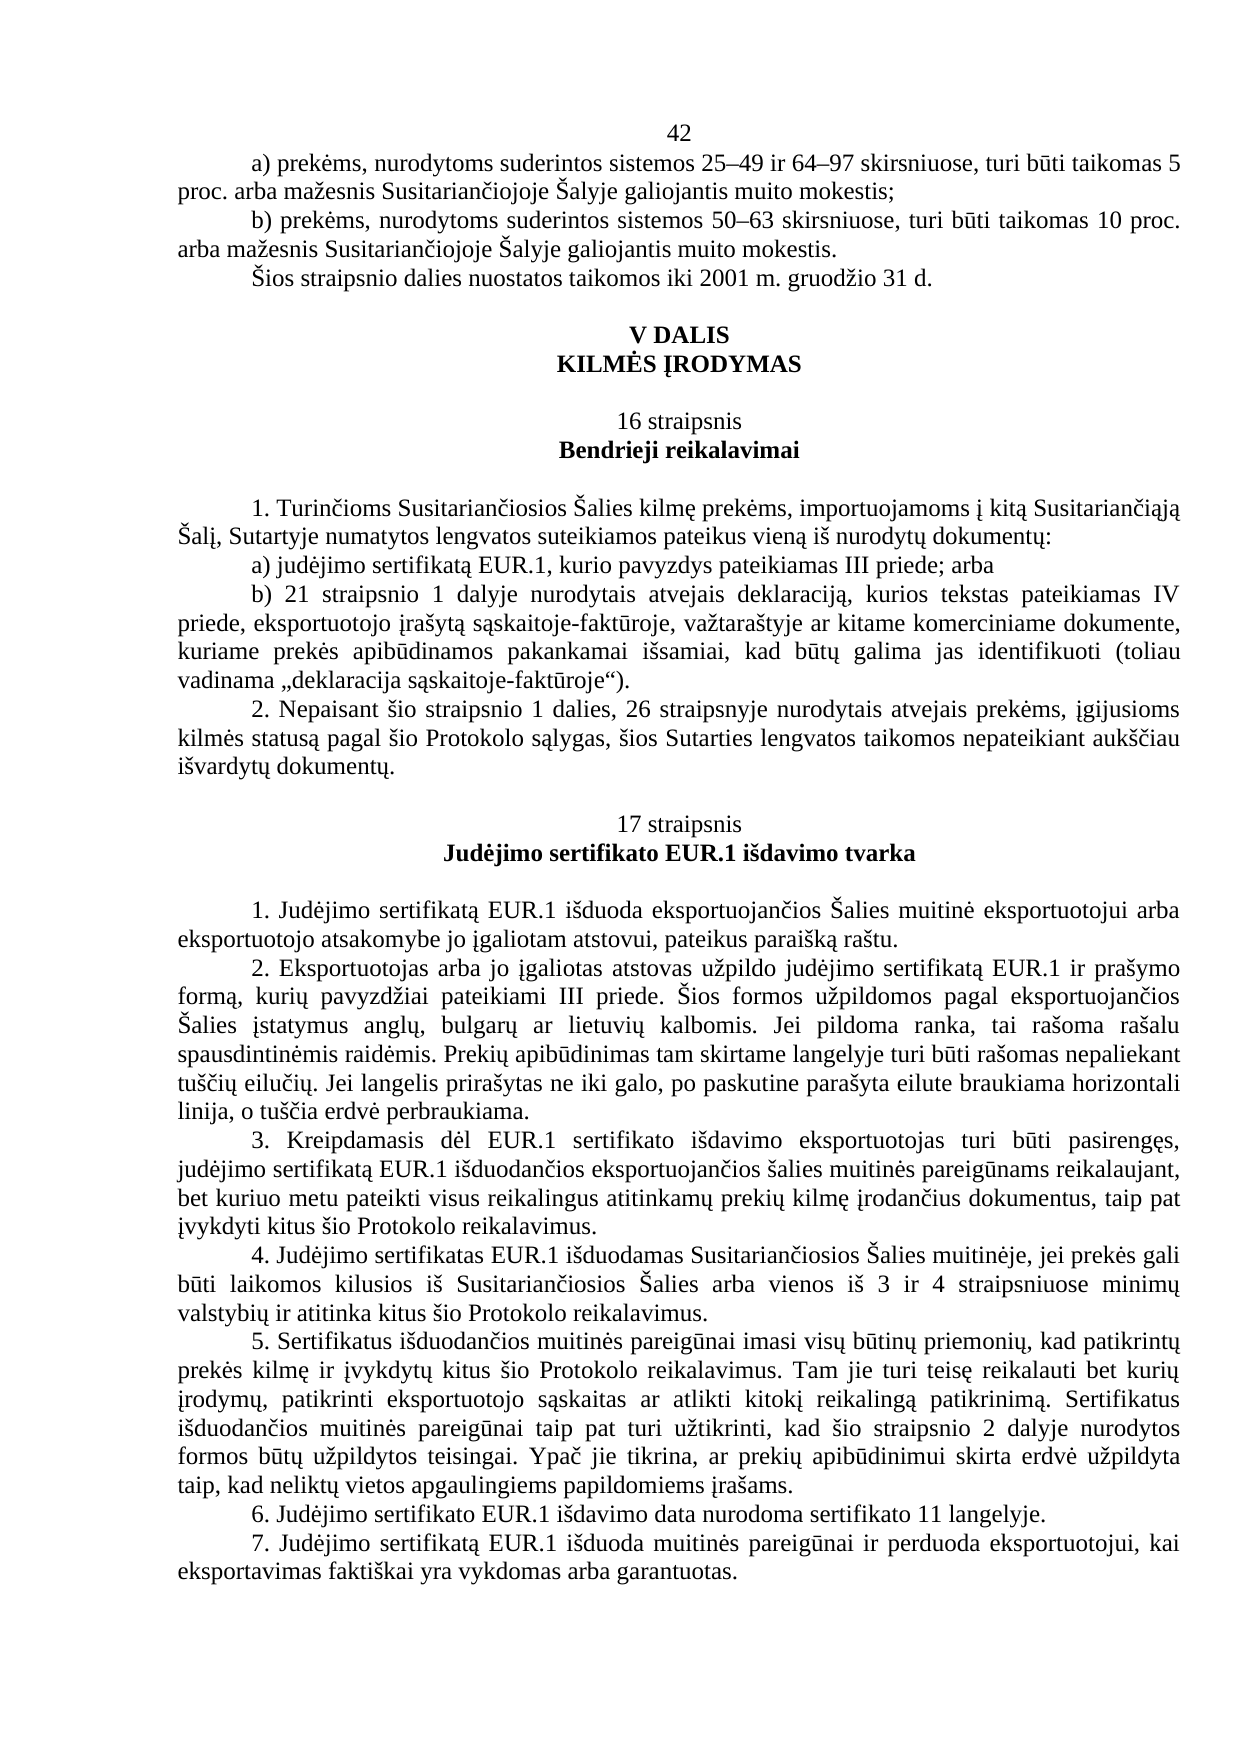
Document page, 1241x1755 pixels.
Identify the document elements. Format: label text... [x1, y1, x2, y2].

text 3. Kreipdamasis dėl EUR.1 sertifikato išdavimo eksportuotojas turi būti pasirengęs, judėjimo sertifikatą EUR.1 išduodančios eksportuojančios šalies muitinės pareigūnams reikalaujant, bet kuriuo metu pateikti visus reikalingus atitinkamų prekių kilmę įrodančius dokumentus, taip pat įvykdyti kitus šio Protokolo reikalavimus. [177, 1125, 1181, 1240]
text 5. Sertifikatus išduodančios muitinės pareigūnai imasi visų būtinų priemonių, kad patikrintų prekės kilmę ir įvykdytų kitus šio Protokolo reikalavimus. Tam jie turi teisę reikalauti bet kurių įrodymų, patikrinti eksportuotojo sąskaitas ar atlikti kitokį reikalingą patikrinimą. Sertifikatus išduodančios muitinės pareigūnai taip pat turi užtikrinti, kad šio straipsnio 2 dalyje nurodytos formos būtų užpildytos teisingai. Ypač jie tikrina, ar prekių apibūdinimui skirta erdvė užpildyta taip, kad neliktų vietos apgaulingiems papildomiems įrašams. [177, 1326, 1181, 1499]
text Šios straipsnio dalies nuostatos taikomos iki 2001 m. gruodžio 31 d. [177, 263, 1181, 291]
text 2. Eksportuotojas arba jo įgaliotas atstovas užpildo judėjimo sertifikatą EUR.1 ir prašymo formą, kurių pavyzdžiai pateikiami III priede. Šios formos užpildomos pagal eksportuojančios Šalies įstatymus anglų, bulgarų ar lietuvių kalbomis. Jei pildoma ranka, tai rašoma rašalu spausdintinėmis raidėmis. Prekių apibūdinimas tam skirtame langelyje turi būti rašomas nepaliekant tuščių eilučių. Jei langelis prirašytas ne iki galo, po paskutine parašyta eilute braukiama horizontali linija, o tuščia erdvė perbraukiama. [177, 953, 1181, 1125]
text 1. Judėjimo sertifikatą EUR.1 išduoda eksportuojančios Šalies muitinė eksportuotojui arba eksportuotojo atsakomybe jo įgaliotam atstovui, pateikus paraišką raštu. [177, 895, 1181, 953]
text b) prekėms, nurodytoms suderintos sistemos 50–63 skirsniuose, turi būti taikomas 10 proc. arba mažesnis Susitariančiojoje Šalyje galiojantis muito mokestis. [177, 205, 1181, 263]
text 1. Turinčioms Susitariančiosios Šalies kilmę prekėms, importuojamoms į kitą Susitariančiąją Šalį, Sutartyje numatytos lengvatos suteikiamos pateikus vieną iš nurodytų dokumentų: [177, 493, 1181, 550]
text 7. Judėjimo sertifikatą EUR.1 išduoda muitinės pareigūnai ir perduoda eksportuotojui, kai eksportavimas faktiškai yra vykdomas arba garantuotas. [177, 1528, 1181, 1585]
text KILMĖS ĮRODYMAS [177, 349, 1181, 378]
text 2. Nepaisant šio straipsnio 1 dalies, 26 straipsnyje nurodytais atvejais prekėms, įgijusioms kilmės statusą pagal šio Protokolo sąlygas, šios Sutarties lengvatos taikomos nepateikiant aukščiau išvardytų dokumentų. [177, 694, 1181, 780]
text 17 straipsnis [177, 809, 1181, 838]
text Bendrieji reikalavimai [177, 435, 1181, 464]
text 6. Judėjimo sertifikato EUR.1 išdavimo data nurodoma sertifikato 11 langelyje. [177, 1499, 1181, 1528]
text Judėjimo sertifikato EUR.1 išdavimo tvarka [177, 838, 1181, 866]
text 16 straipsnis [177, 406, 1181, 435]
text b) 21 straipsnio 1 dalyje nurodytais atvejais deklaraciją, kurios tekstas pateikiamas IV priede, eksportuotojo įrašytą sąskaitoje-faktūroje, važtaraštyje ar kitame komerciniame dokumente, kuriame prekės apibūdinamos pakankamai išsamiai, kad būtų galima jas identifikuoti (toliau vadinama „deklaracija sąskaitoje-faktūroje“). [177, 579, 1181, 694]
text a) judėjimo sertifikatą EUR.1, kurio pavyzdys pateikiamas III priede; arba [177, 550, 1181, 579]
text a) prekėms, nurodytoms suderintos sistemos 25–49 ir 64–97 skirsniuose, turi būti taikomas 5 proc. arba mažesnis Susitariančiojoje Šalyje galiojantis muito mokestis; [177, 148, 1181, 205]
text V DALIS [177, 320, 1181, 349]
text 4. Judėjimo sertifikatas EUR.1 išduodamas Susitariančiosios Šalies muitinėje, jei prekės gali būti laikomos kilusios iš Susitariančiosios Šalies arba vienos iš 3 ir 4 straipsniuose minimų valstybių ir atitinka kitus šio Protokolo reikalavimus. [177, 1240, 1181, 1326]
